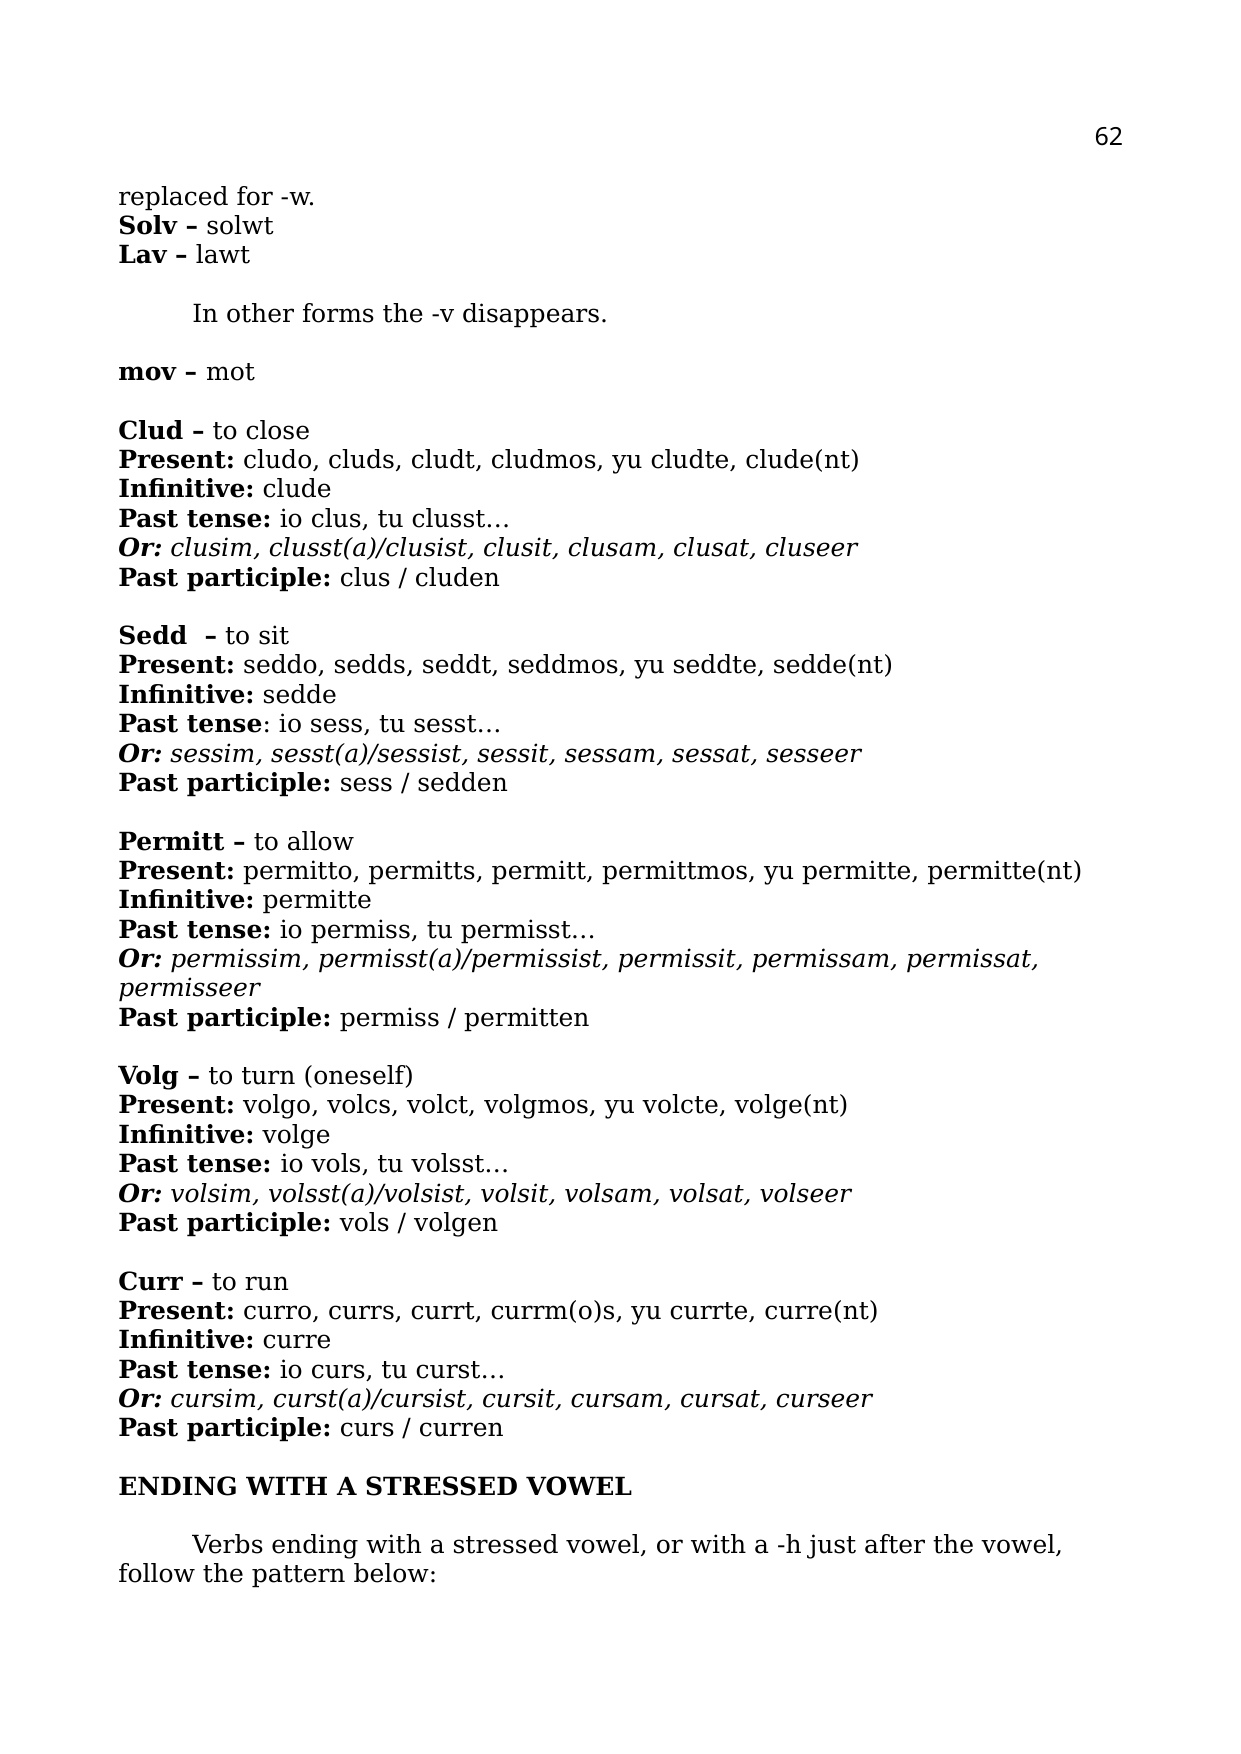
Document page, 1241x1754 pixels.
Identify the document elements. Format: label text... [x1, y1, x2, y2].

text Or: permissim, permisst(a)/permissist, permissit, permissam, permissat, permisseer [118, 944, 1123, 1002]
text Past tense: io permiss, tu permisst… [118, 914, 1123, 944]
text mov – mot [118, 357, 1123, 386]
text Infinitive: sedde [118, 680, 1123, 709]
text Or: cursim, curst(a)/cursist, cursit, cursam, cursat, curseer [118, 1384, 1123, 1413]
text Permitt – to allow [118, 826, 1123, 856]
text replaced for -w. [118, 182, 1123, 211]
text Infinitive: permitte [118, 885, 1123, 914]
text Past participle: sess / sedden [118, 768, 1123, 797]
text Past participle: curs / curren [118, 1413, 1123, 1443]
text Present: curro, currs, currt, currm(o)s, yu currte, curre(nt) [118, 1296, 1123, 1325]
text Volg – to turn (oneself) [118, 1061, 1123, 1090]
subtitle ENDING WITH A STRESSED VOWEL [118, 1472, 1123, 1501]
text Or: clusim, clusst(a)/clusist, clusit, clusam, clusat, cluseer [118, 533, 1123, 562]
text Clud – to close [118, 416, 1123, 445]
text Infinitive: curre [118, 1325, 1123, 1354]
text In other forms the -v disappears. [118, 299, 1123, 328]
text Solv – solwt [118, 211, 1123, 240]
text Past tense: io sess, tu sesst… [118, 709, 1123, 738]
text Present: permitto, permitts, permitt, permittmos, yu permitte, permitte(nt) [118, 856, 1123, 885]
text Past participle: vols / volgen [118, 1208, 1123, 1237]
text Present: seddo, sedds, seddt, seddmos, yu seddte, sedde(nt) [118, 650, 1123, 680]
text Present: volgo, volcs, volct, volgmos, yu volcte, volge(nt) [118, 1090, 1123, 1120]
text Past tense: io curs, tu curst… [118, 1354, 1123, 1384]
text Present: cludo, cluds, cludt, cludmos, yu cludte, clude(nt) [118, 445, 1123, 474]
text Sedd – to sit [118, 621, 1123, 650]
text Infinitive: volge [118, 1120, 1123, 1149]
text Past participle: clus / cluden [118, 562, 1123, 592]
text Or: volsim, volsst(a)/volsist, volsit, volsam, volsat, volseer [118, 1178, 1123, 1208]
text Curr – to run [118, 1266, 1123, 1296]
text Infinitive: clude [118, 474, 1123, 504]
text Lav – lawt [118, 240, 1123, 269]
text Past tense: io clus, tu clusst… [118, 504, 1123, 533]
text Past participle: permiss / permitten [118, 1002, 1123, 1032]
text Past tense: io vols, tu volsst… [118, 1149, 1123, 1178]
text Or: sessim, sesst(a)/sessist, sessit, sessam, sessat, sesseer [118, 738, 1123, 768]
text Verbs ending with a stressed vowel, or with a -h just after the vowel, follow the pattern below: [118, 1530, 1123, 1589]
